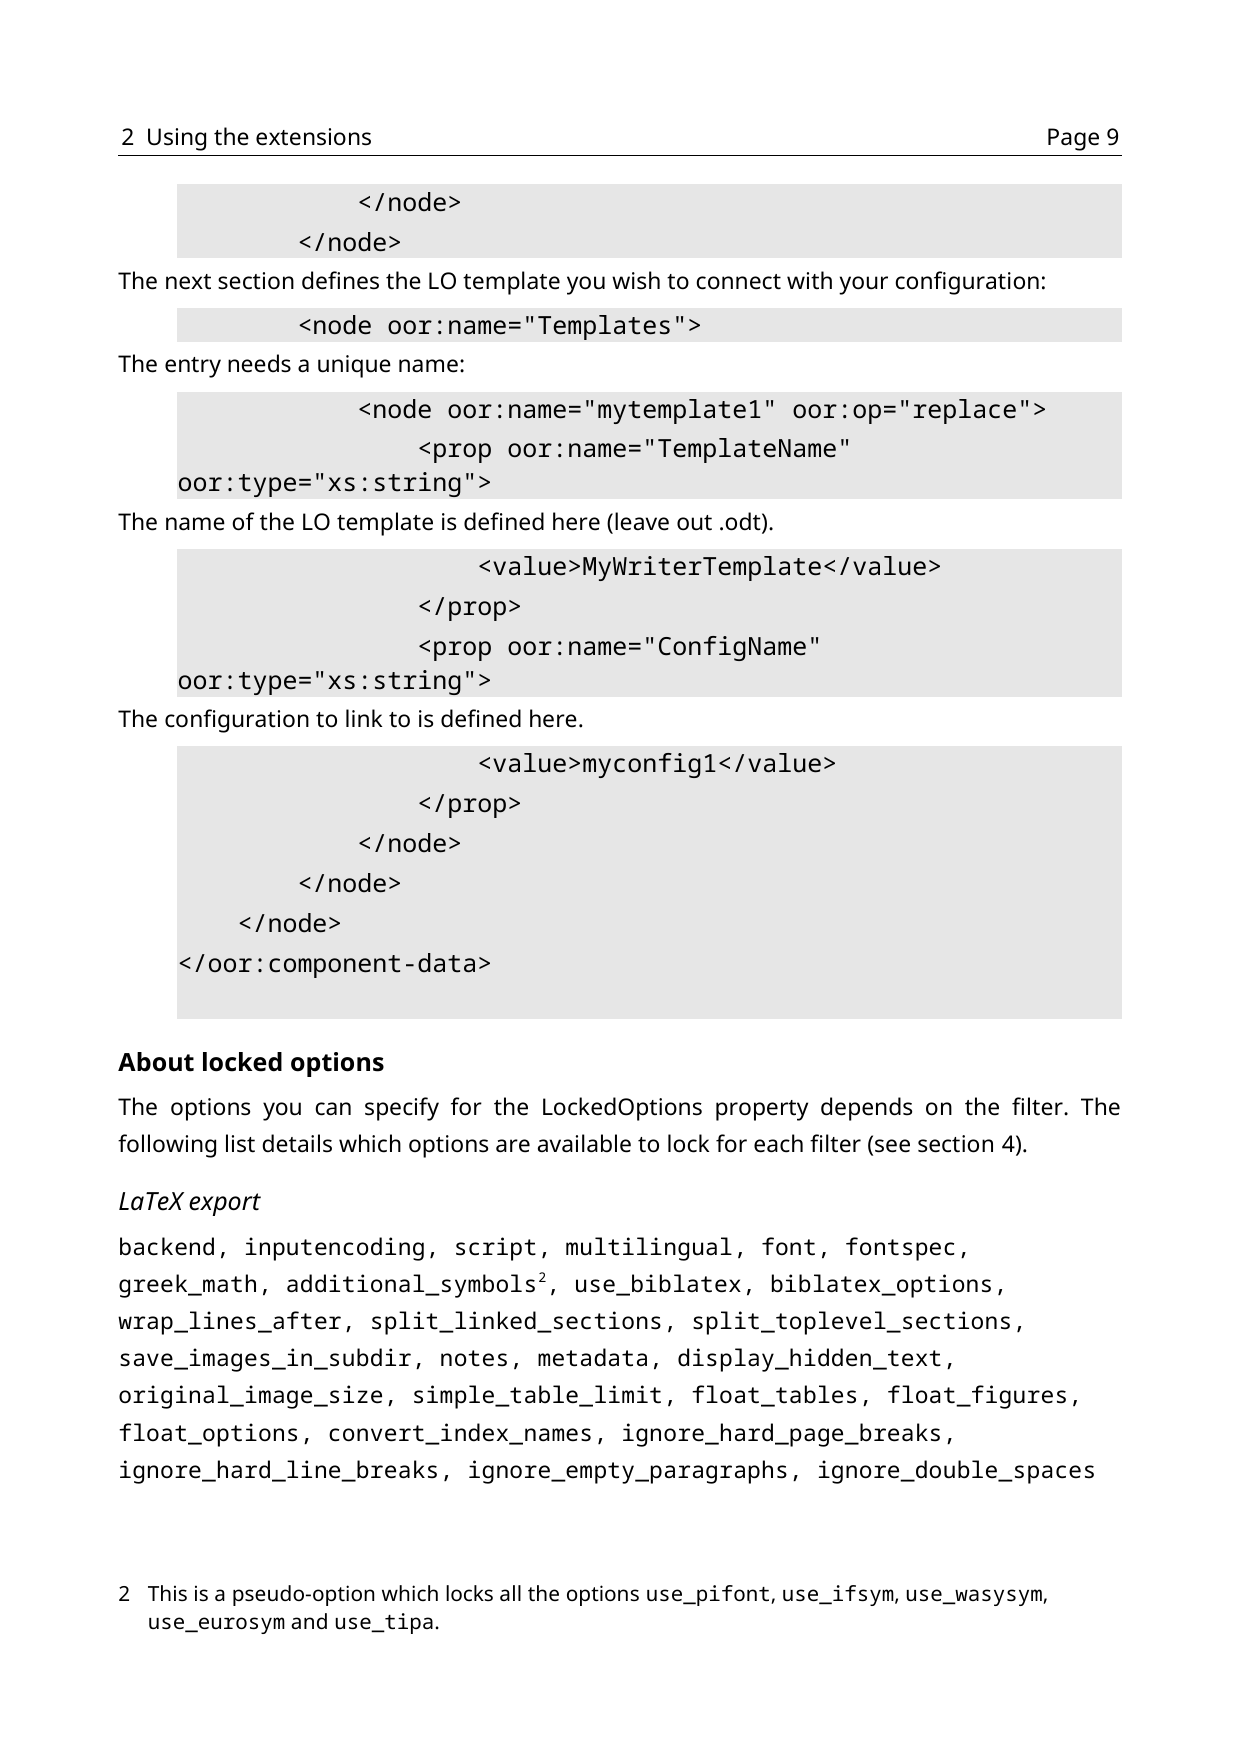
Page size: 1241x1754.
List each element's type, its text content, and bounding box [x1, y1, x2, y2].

text </node> [177, 866, 1122, 900]
text <node oor:name="mytemplate1" oor:op="replace"> [177, 392, 1122, 426]
text backend, inputencoding, script, multilingual, font, fontspec, greek_math, additional_symbols, use_biblatex, biblatex_options, wrap_lines_after, split_linked_sections, split_toplevel_sections, save_images_in_subdir, notes, metadata, display_hidden_text, original_image_size, simple_table_limit, float_tables, float_figures, float_options, convert_index_names, ignore_hard_page_breaks, ignore_hard_line_breaks, ignore_empty_paragraphs, ignore_double_spaces [118, 1231, 1122, 1485]
text </prop> [177, 589, 1122, 623]
subtitle About locked options [118, 1044, 1122, 1078]
text </node> [177, 224, 1122, 258]
text <value>MyWriterTemplate</value> [177, 549, 1122, 583]
text <node oor:name="Templates"> [177, 308, 1122, 342]
text This is a pseudo-option which locks all the options use_pifont, use_ifsym, use_wasysym, use_eurosym and use_tipa. [118, 1579, 1122, 1636]
subtitle LaTeX export [118, 1184, 1122, 1218]
text The name of the LO template is defined here (leave out .odt). [118, 506, 1122, 537]
text </prop> [177, 786, 1122, 820]
text The entry needs a unique name: [118, 348, 1122, 379]
text <prop oor:name="ConfigName" oor:type="xs:string"> [177, 629, 1122, 697]
text The next section defines the LO template you wish to connect with your configuration: [118, 264, 1122, 296]
text </node> [177, 184, 1122, 218]
text The configuration to link to is defined here. [118, 703, 1122, 734]
text <value>myconfig1</value> [177, 746, 1122, 780]
text The options you can specify for the LockedOptions property depends on the filter. The following list details which options are available to lock for each filter (see section 4). [118, 1091, 1122, 1159]
text </oor:component-data> [177, 946, 1122, 980]
text </node> [177, 826, 1122, 860]
text </node> [177, 906, 1122, 940]
text <prop oor:name="TemplateName" oor:type="xs:string"> [177, 431, 1122, 499]
